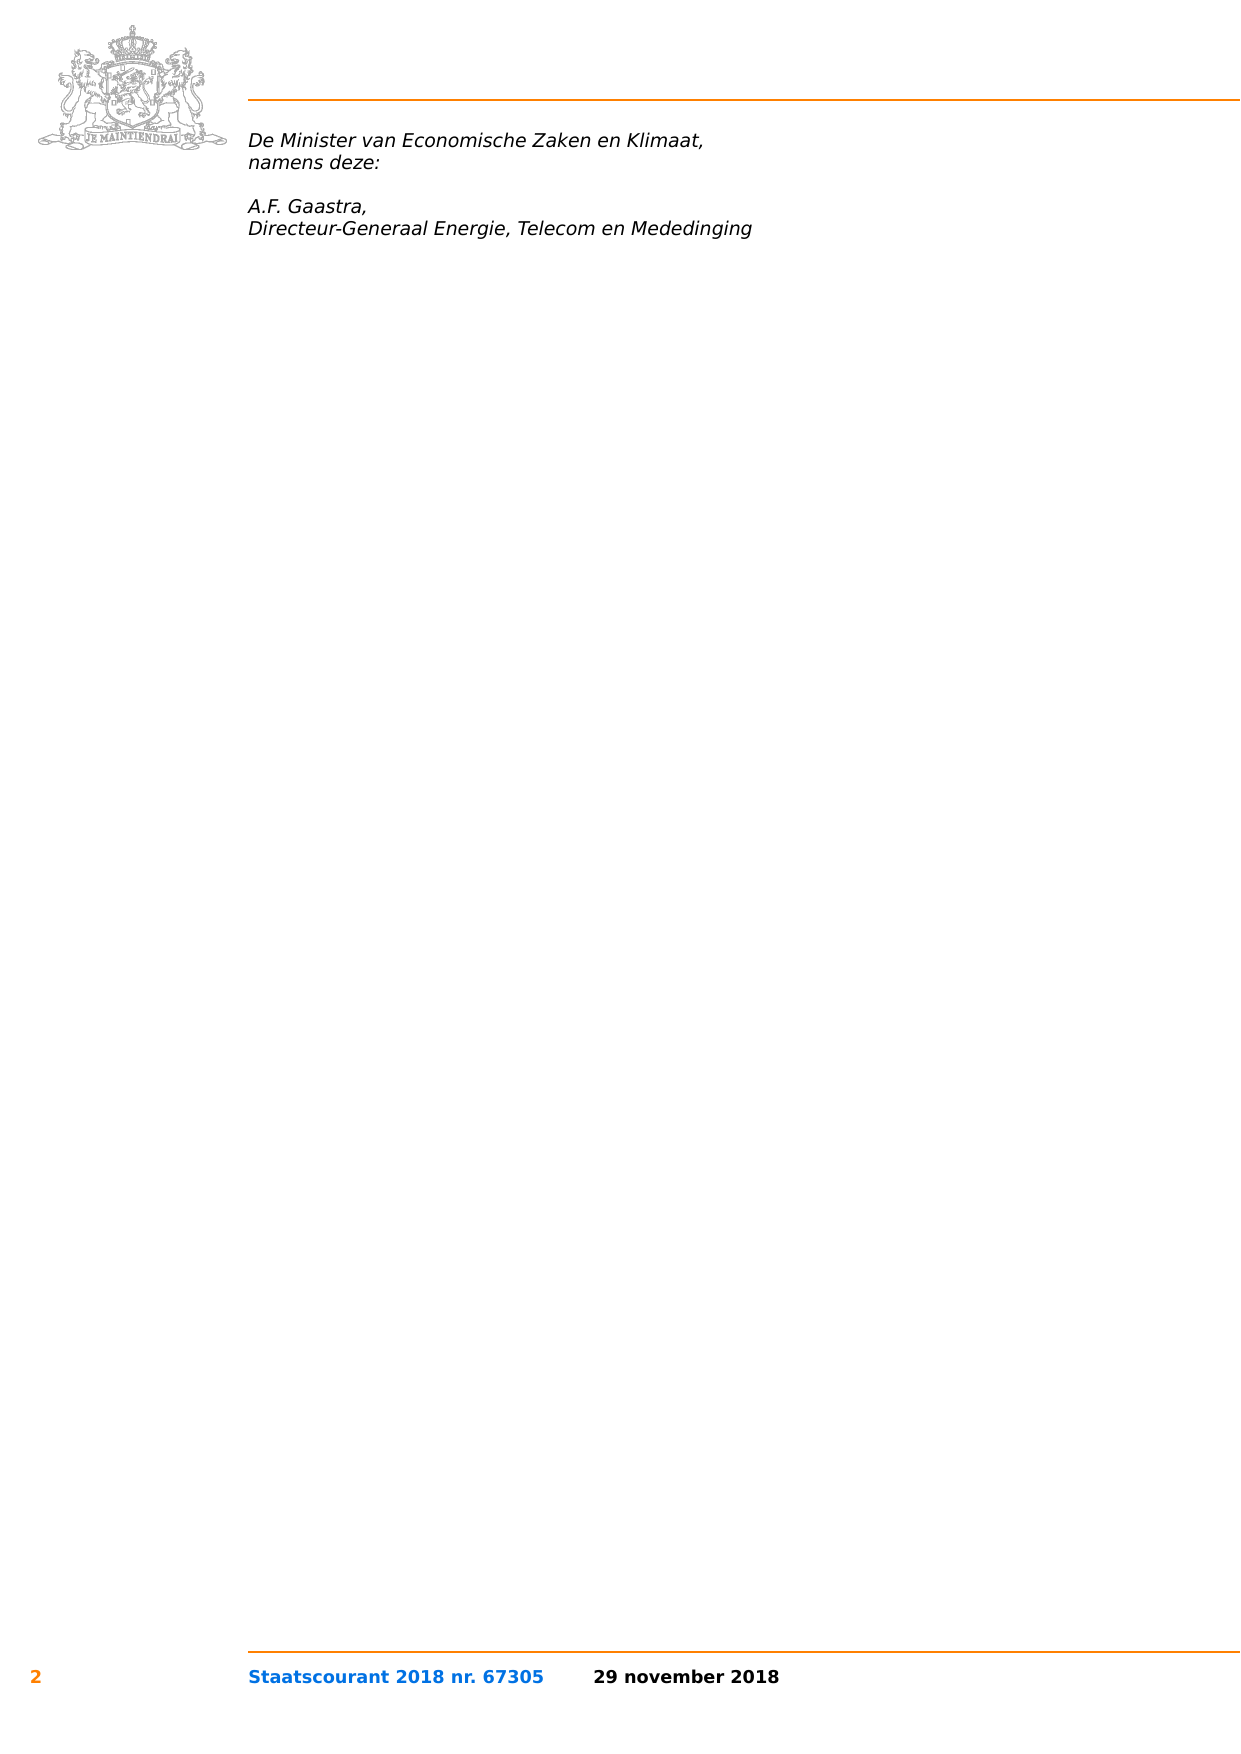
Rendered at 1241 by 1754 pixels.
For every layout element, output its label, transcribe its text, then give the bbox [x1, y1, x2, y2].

text De Minister van Economische Zaken en Klimaat, namens deze: A.F. Gaastra, Directeur-Generaal Energie, Telecom en Mededinging [248, 130, 1163, 240]
picture [38, 25, 227, 150]
